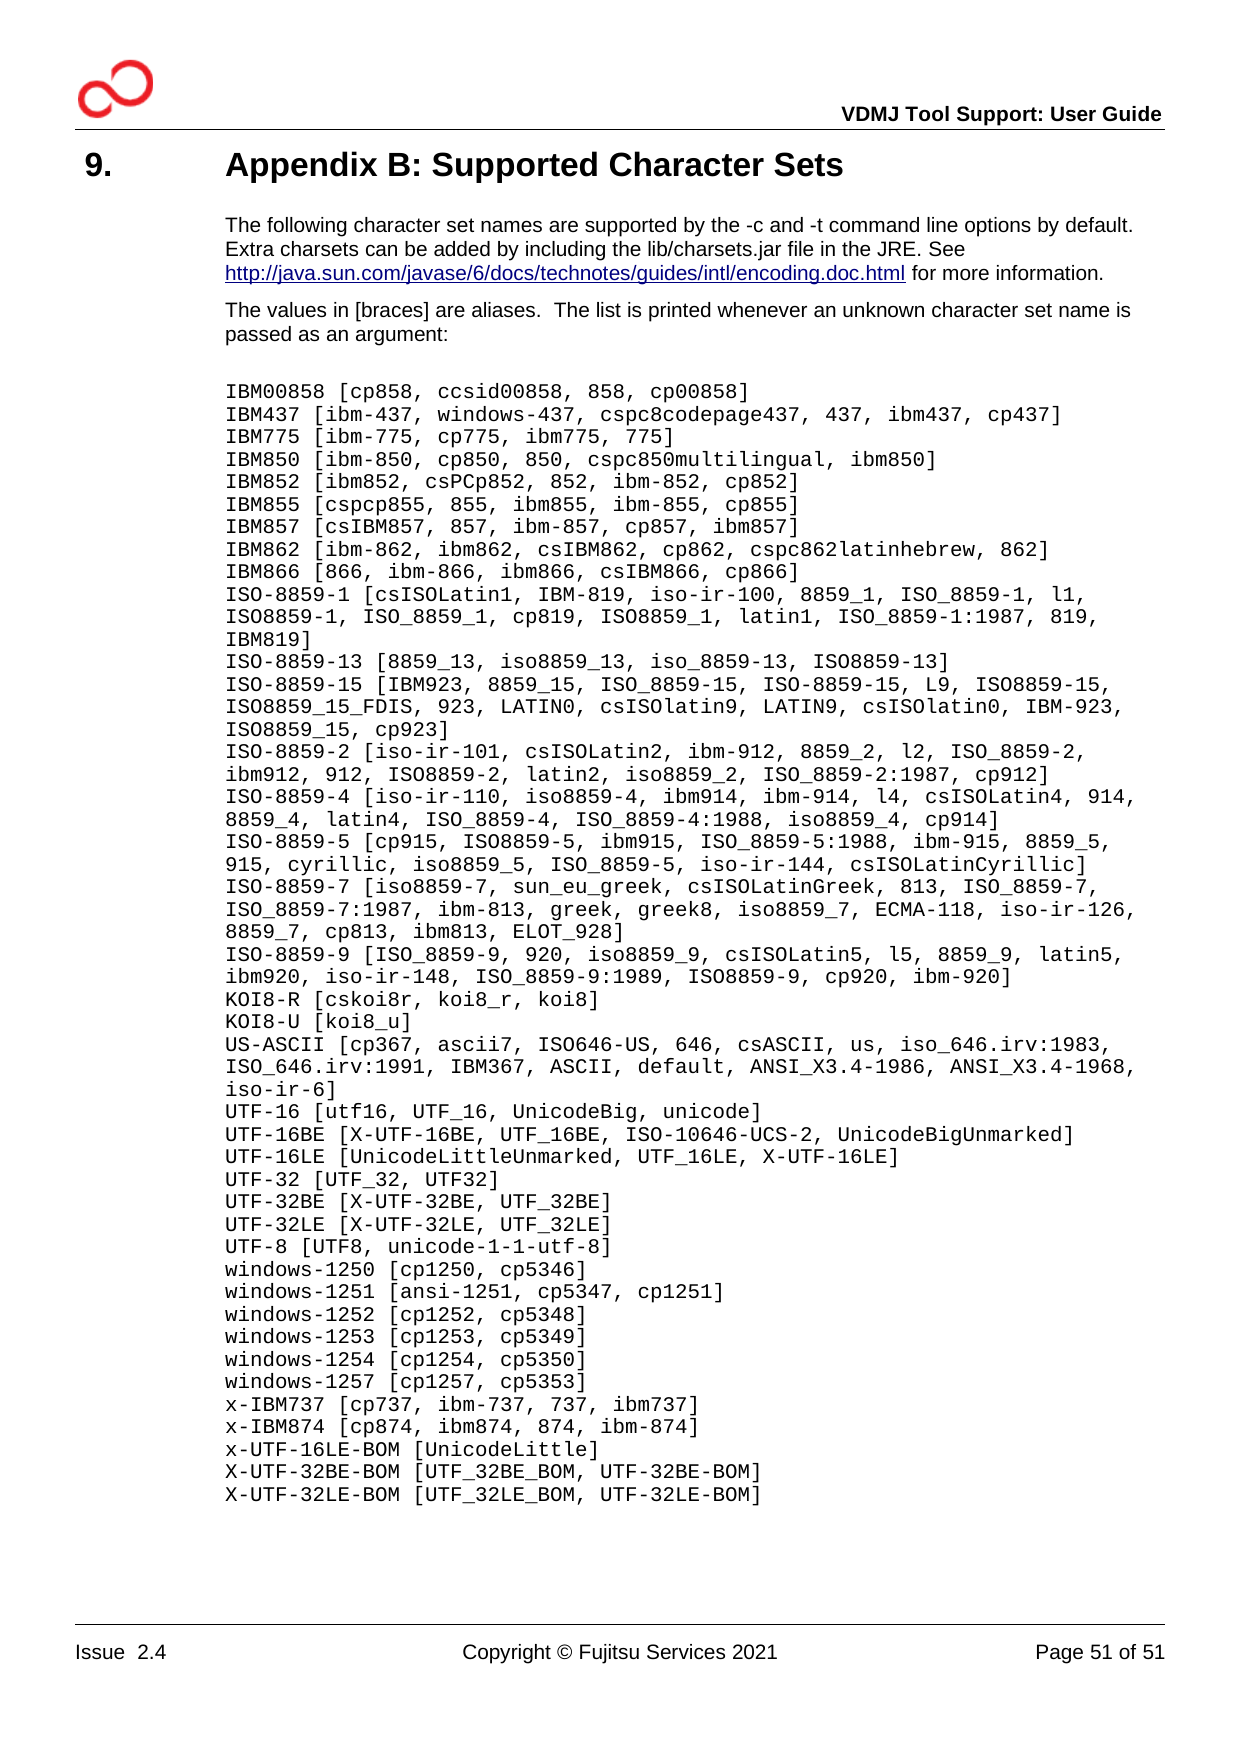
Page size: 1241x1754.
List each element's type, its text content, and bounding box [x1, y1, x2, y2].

text IBM862 [ibm-862, ibm862, csIBM862, cp862, cspc862latinhebrew, 862] [225, 538, 1165, 561]
text UTF-16LE [UnicodeLittleUnmarked, UTF_16LE, X-UTF-16LE] [225, 1146, 1165, 1168]
text windows-1251 [ansi-1251, cp5347, cp1251] [225, 1281, 1165, 1303]
text IBM852 [ibm852, csPCp852, 852, ibm-852, cp852] [225, 471, 1165, 493]
text X-UTF-32BE-BOM [UTF_32BE_BOM, UTF-32BE-BOM] [225, 1461, 1165, 1483]
text IBM437 [ibm-437, windows-437, cspc8codepage437, 437, ibm437, cp437] [225, 403, 1165, 426]
text The values in [braces] are aliases. The list is printed whenever an unknown character set name is passed as an argument: [225, 298, 1165, 346]
text windows-1252 [cp1252, cp5348] [225, 1303, 1165, 1326]
text IBM775 [ibm-775, cp775, ibm775, 775] [225, 426, 1165, 448]
text The following character set names are supported by the -c and -t command line options by default. Extra charsets can be added by including the lib/charsets.jar file in the JRE. See http://java.sun.com/javase/6/docs/technotes/guides/intl/encoding.doc.html for more information. [225, 214, 1165, 286]
text IBM850 [ibm-850, cp850, 850, cspc850multilingual, ibm850] [225, 448, 1165, 471]
text ISO-8859-9 [ISO_8859-9, 920, iso8859_9, csISOLatin5, l5, 8859_9, latin5, ibm920, iso-ir-148, ISO_8859-9:1989, ISO8859-9, cp920, ibm-920] [225, 943, 1165, 988]
text UTF-16BE [X-UTF-16BE, UTF_16BE, ISO-10646-UCS-2, UnicodeBigUnmarked] [225, 1123, 1165, 1146]
text ISO-8859-1 [csISOLatin1, IBM-819, iso-ir-100, 8859_1, ISO_8859-1, l1, ISO8859-1, ISO_8859_1, cp819, ISO8859_1, latin1, ISO_8859-1:1987, 819, IBM819] [225, 583, 1165, 651]
subtitle Appendix B: Supported Character Sets [75, 145, 1165, 184]
text windows-1257 [cp1257, cp5353] [225, 1371, 1165, 1393]
text x-IBM737 [cp737, ibm-737, 737, ibm737] [225, 1393, 1165, 1416]
text ISO-8859-4 [iso-ir-110, iso8859-4, ibm914, ibm-914, l4, csISOLatin4, 914, 8859_4, latin4, ISO_8859-4, ISO_8859-4:1988, iso8859_4, cp914] [225, 786, 1165, 831]
text KOI8-U [koi8_u] [225, 1011, 1165, 1033]
text ISO-8859-2 [iso-ir-101, csISOLatin2, ibm-912, 8859_2, l2, ISO_8859-2, ibm912, 912, ISO8859-2, latin2, iso8859_2, ISO_8859-2:1987, cp912] [225, 741, 1165, 786]
text UTF-32LE [X-UTF-32LE, UTF_32LE] [225, 1213, 1165, 1236]
text KOI8-R [cskoi8r, koi8_r, koi8] [225, 988, 1165, 1011]
text ISO-8859-5 [cp915, ISO8859-5, ibm915, ISO_8859-5:1988, ibm-915, 8859_5, 915, cyrillic, iso8859_5, ISO_8859-5, iso-ir-144, csISOLatinCyrillic] [225, 831, 1165, 876]
text IBM00858 [cp858, ccsid00858, 858, cp00858] [225, 381, 1165, 403]
text windows-1254 [cp1254, cp5350] [225, 1348, 1165, 1371]
text IBM855 [cspcp855, 855, ibm855, ibm-855, cp855] [225, 493, 1165, 516]
text UTF-8 [UTF8, unicode-1-1-utf-8] [225, 1236, 1165, 1258]
text ISO-8859-7 [iso8859-7, sun_eu_greek, csISOLatinGreek, 813, ISO_8859-7, ISO_8859-7:1987, ibm-813, greek, greek8, iso8859_7, ECMA-118, iso-ir-126, 8859_7, cp813, ibm813, ELOT_928] [225, 876, 1165, 943]
text x-IBM874 [cp874, ibm874, 874, ibm-874] [225, 1416, 1165, 1438]
text US-ASCII [cp367, ascii7, ISO646-US, 646, csASCII, us, iso_646.irv:1983, ISO_646.irv:1991, IBM367, ASCII, default, ANSI_X3.4-1986, ANSI_X3.4-1968, iso-ir-6] [225, 1033, 1165, 1101]
text UTF-32BE [X-UTF-32BE, UTF_32BE] [225, 1191, 1165, 1213]
text ISO-8859-15 [IBM923, 8859_15, ISO_8859-15, ISO-8859-15, L9, ISO8859-15, ISO8859_15_FDIS, 923, LATIN0, csISOlatin9, LATIN9, csISOlatin0, IBM-923, ISO8859_15, cp923] [225, 673, 1165, 741]
text UTF-16 [utf16, UTF_16, UnicodeBig, unicode] [225, 1101, 1165, 1123]
text windows-1250 [cp1250, cp5346] [225, 1258, 1165, 1281]
text X-UTF-32LE-BOM [UTF_32LE_BOM, UTF-32LE-BOM] [225, 1483, 1165, 1506]
picture [78, 52, 153, 128]
text x-UTF-16LE-BOM [UnicodeLittle] [225, 1438, 1165, 1461]
text IBM866 [866, ibm-866, ibm866, csIBM866, cp866] [225, 561, 1165, 583]
text windows-1253 [cp1253, cp5349] [225, 1326, 1165, 1348]
text IBM857 [csIBM857, 857, ibm-857, cp857, ibm857] [225, 516, 1165, 538]
text ISO-8859-13 [8859_13, iso8859_13, iso_8859-13, ISO8859-13] [225, 651, 1165, 673]
text UTF-32 [UTF_32, UTF32] [225, 1168, 1165, 1191]
